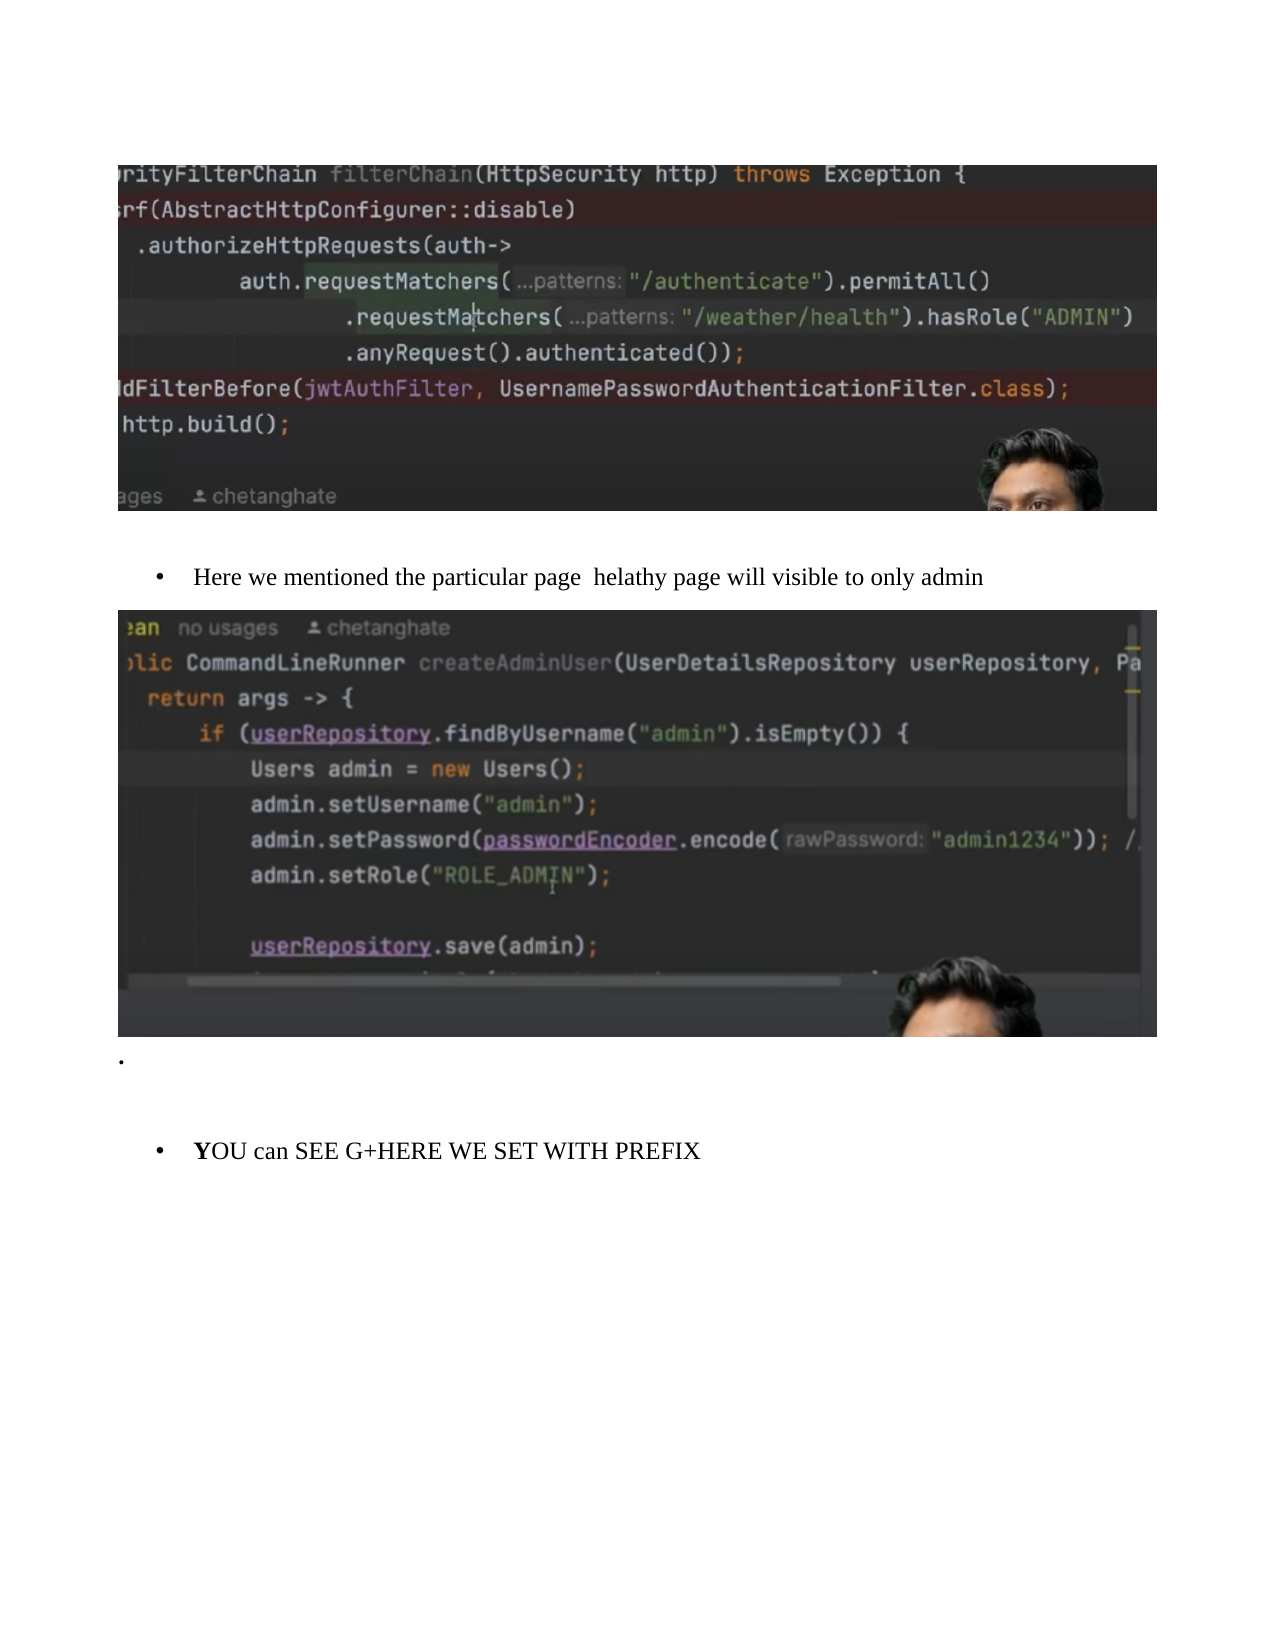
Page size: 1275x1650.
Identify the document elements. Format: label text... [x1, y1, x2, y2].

list Here we mentioned the particular page helathy page will visible to only admin [156, 562, 1157, 591]
list YOU can SEE G+HERE WE SET WITH PREFIX [156, 1136, 1157, 1165]
text . [118, 1037, 1157, 1069]
picture [118, 610, 1157, 1037]
picture [118, 165, 1157, 511]
